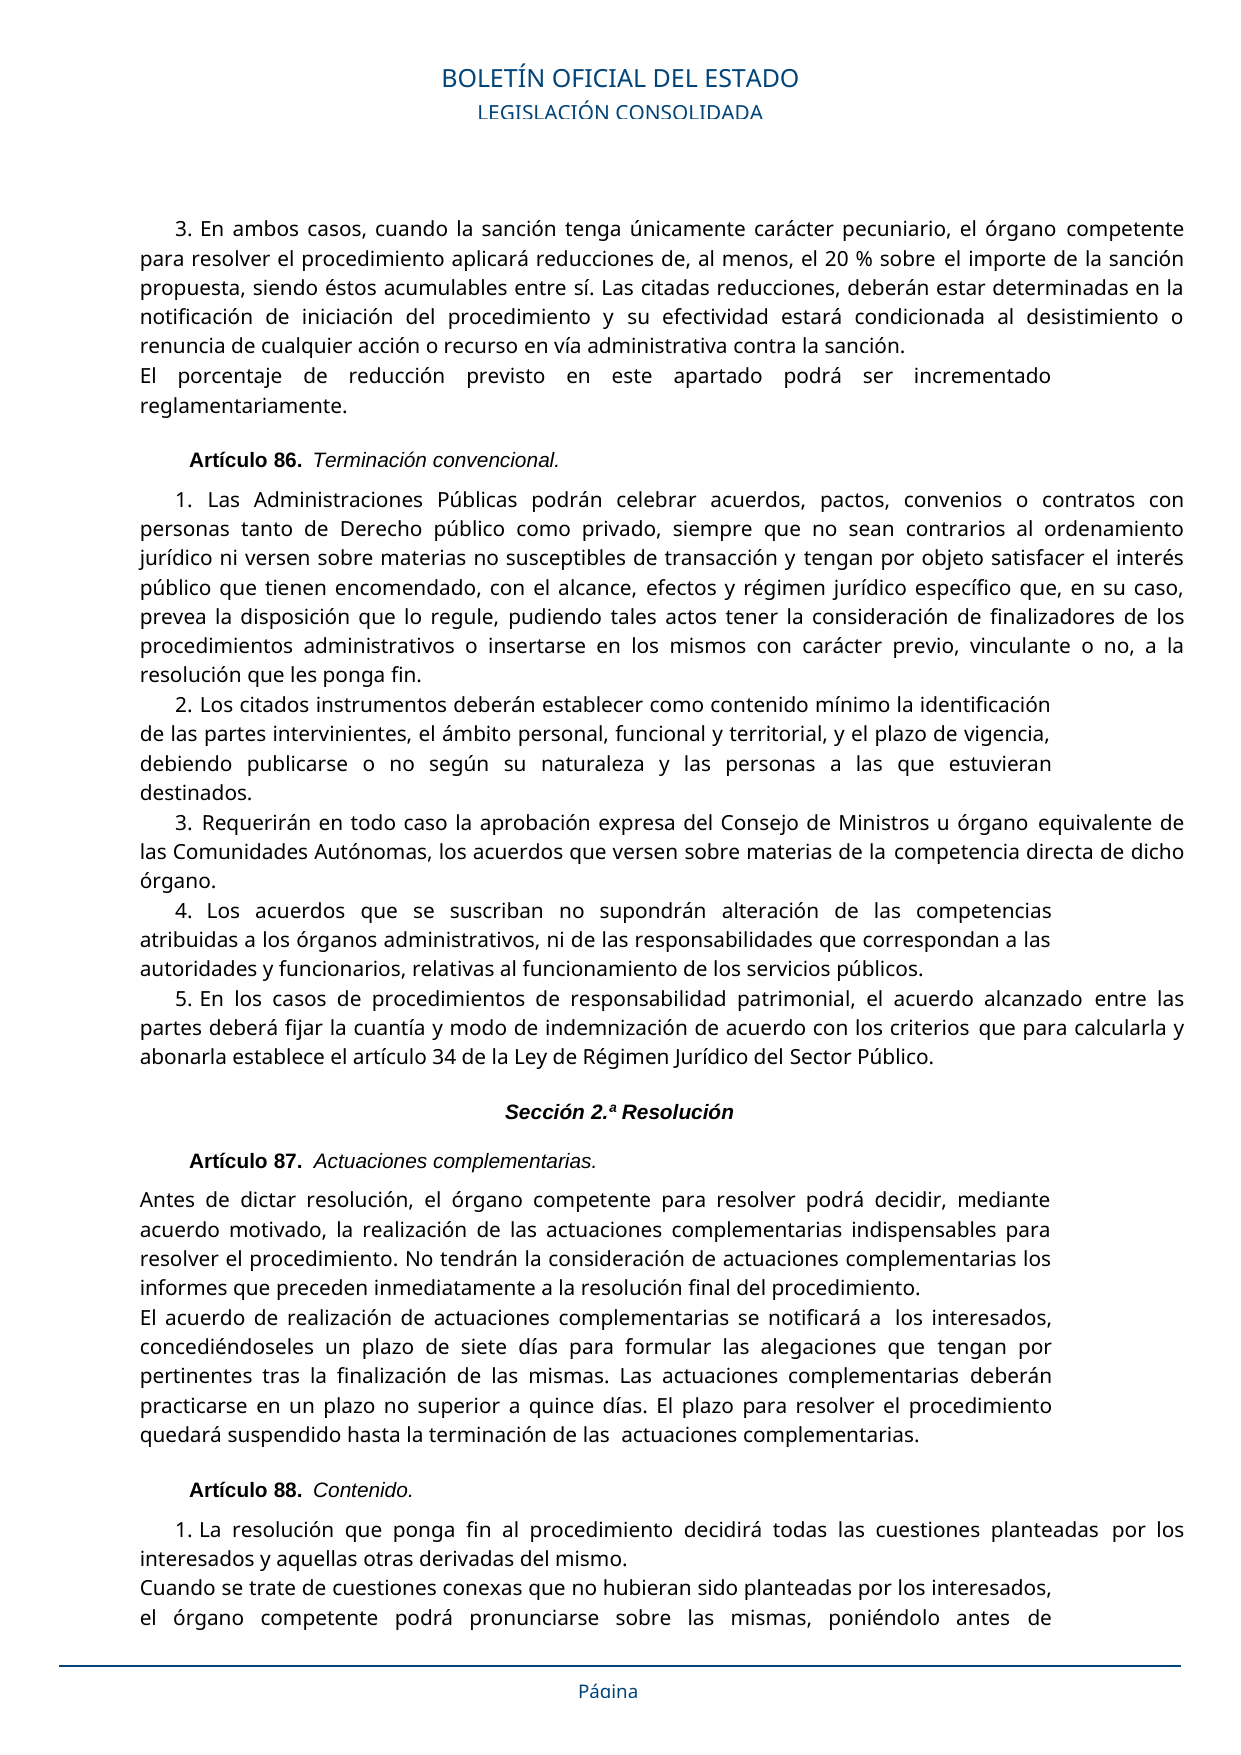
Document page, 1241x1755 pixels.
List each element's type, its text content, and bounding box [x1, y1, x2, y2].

list En ambos casos, cuando la sanción tenga únicamente carácter pecuniario, el órgano competente para resolver el procedimiento aplicará reducciones de, al menos, el 20 % sobre el importe de la sanción propuesta, siendo éstos acumulables entre sí. Las citadas reducciones, deberán estar determinadas en la notificación de iniciación del procedimiento y su efectividad estará condicionada al desistimiento o renuncia de cualquier acción o recurso en vía administrativa contra la sanción. [139, 214, 1184, 360]
text El acuerdo de realización de actuaciones complementarias se notificará a los interesados, concediéndoseles un plazo de siete días para formular las alegaciones que tengan por pertinentes tras la finalización de las mismas. Las actuaciones complementarias deberán practicarse en un plazo no superior a quince días. El plazo para resolver el procedimiento quedará suspendido hasta la terminación de las actuaciones complementarias. [139, 1303, 1052, 1448]
text Artículo 88. Contenido. [189, 1478, 1184, 1502]
subtitle Sección 2.ª Resolución [368, 1100, 872, 1124]
list Requerirán en todo caso la aprobación expresa del Consejo de Ministros u órgano equivalente de las Comunidades Autónomas, los acuerdos que versen sobre materias de la competencia directa de dicho órgano. [139, 808, 1184, 895]
text Antes de dictar resolución, el órgano competente para resolver podrá decidir, mediante acuerdo motivado, la realización de las actuaciones complementarias indispensables para resolver el procedimiento. No tendrán la consideración de actuaciones complementarias los informes que preceden inmediatamente a la resolución final del procedimiento. [139, 1186, 1052, 1302]
list En los casos de procedimientos de responsabilidad patrimonial, el acuerdo alcanzado entre las partes deberá fijar la cuantía y modo de indemnización de acuerdo con los criterios que para calcularla y abonarla establece el artículo 34 de la Ley de Régimen Jurídico del Sector Público. [139, 984, 1184, 1071]
list La resolución que ponga fin al procedimiento decidirá todas las cuestiones planteadas por los interesados y aquellas otras derivadas del mismo. [139, 1515, 1184, 1572]
list Los citados instrumentos deberán establecer como contenido mínimo la identificación de las partes intervinientes, el ámbito personal, funcional y territorial, y el plazo de vigencia, debiendo publicarse o no según su naturaleza y las personas a las que estuvieran destinados. [139, 690, 1052, 807]
list Los acuerdos que se suscriban no supondrán alteración de las competencias atribuidas a los órganos administrativos, ni de las responsabilidades que correspondan a las autoridades y funcionarios, relativas al funcionamiento de los servicios públicos. [139, 896, 1052, 983]
text Artículo 87. Actuaciones complementarias. [189, 1149, 1184, 1173]
text El porcentaje de reducción previsto en este apartado podrá ser incrementado reglamentariamente. [139, 361, 1052, 419]
list Las Administraciones Públicas podrán celebrar acuerdos, pactos, convenios o contratos con personas tanto de Derecho público como privado, siempre que no sean contrarios al ordenamiento jurídico ni versen sobre materias no susceptibles de transacción y tengan por objeto satisfacer el interés público que tienen encomendado, con el alcance, efectos y régimen jurídico específico que, en su caso, prevea la disposición que lo regule, pudiendo tales actos tener la consideración de finalizadores de los procedimientos administrativos o insertarse en los mismos con carácter previo, vinculante o no, a la resolución que les ponga fin. [139, 485, 1184, 689]
text Artículo 86. Terminación convencional. [189, 448, 1184, 472]
text Cuando se trate de cuestiones conexas que no hubieran sido planteadas por los interesados, el órgano competente podrá pronunciarse sobre las mismas, poniéndolo antes de [139, 1573, 1052, 1631]
